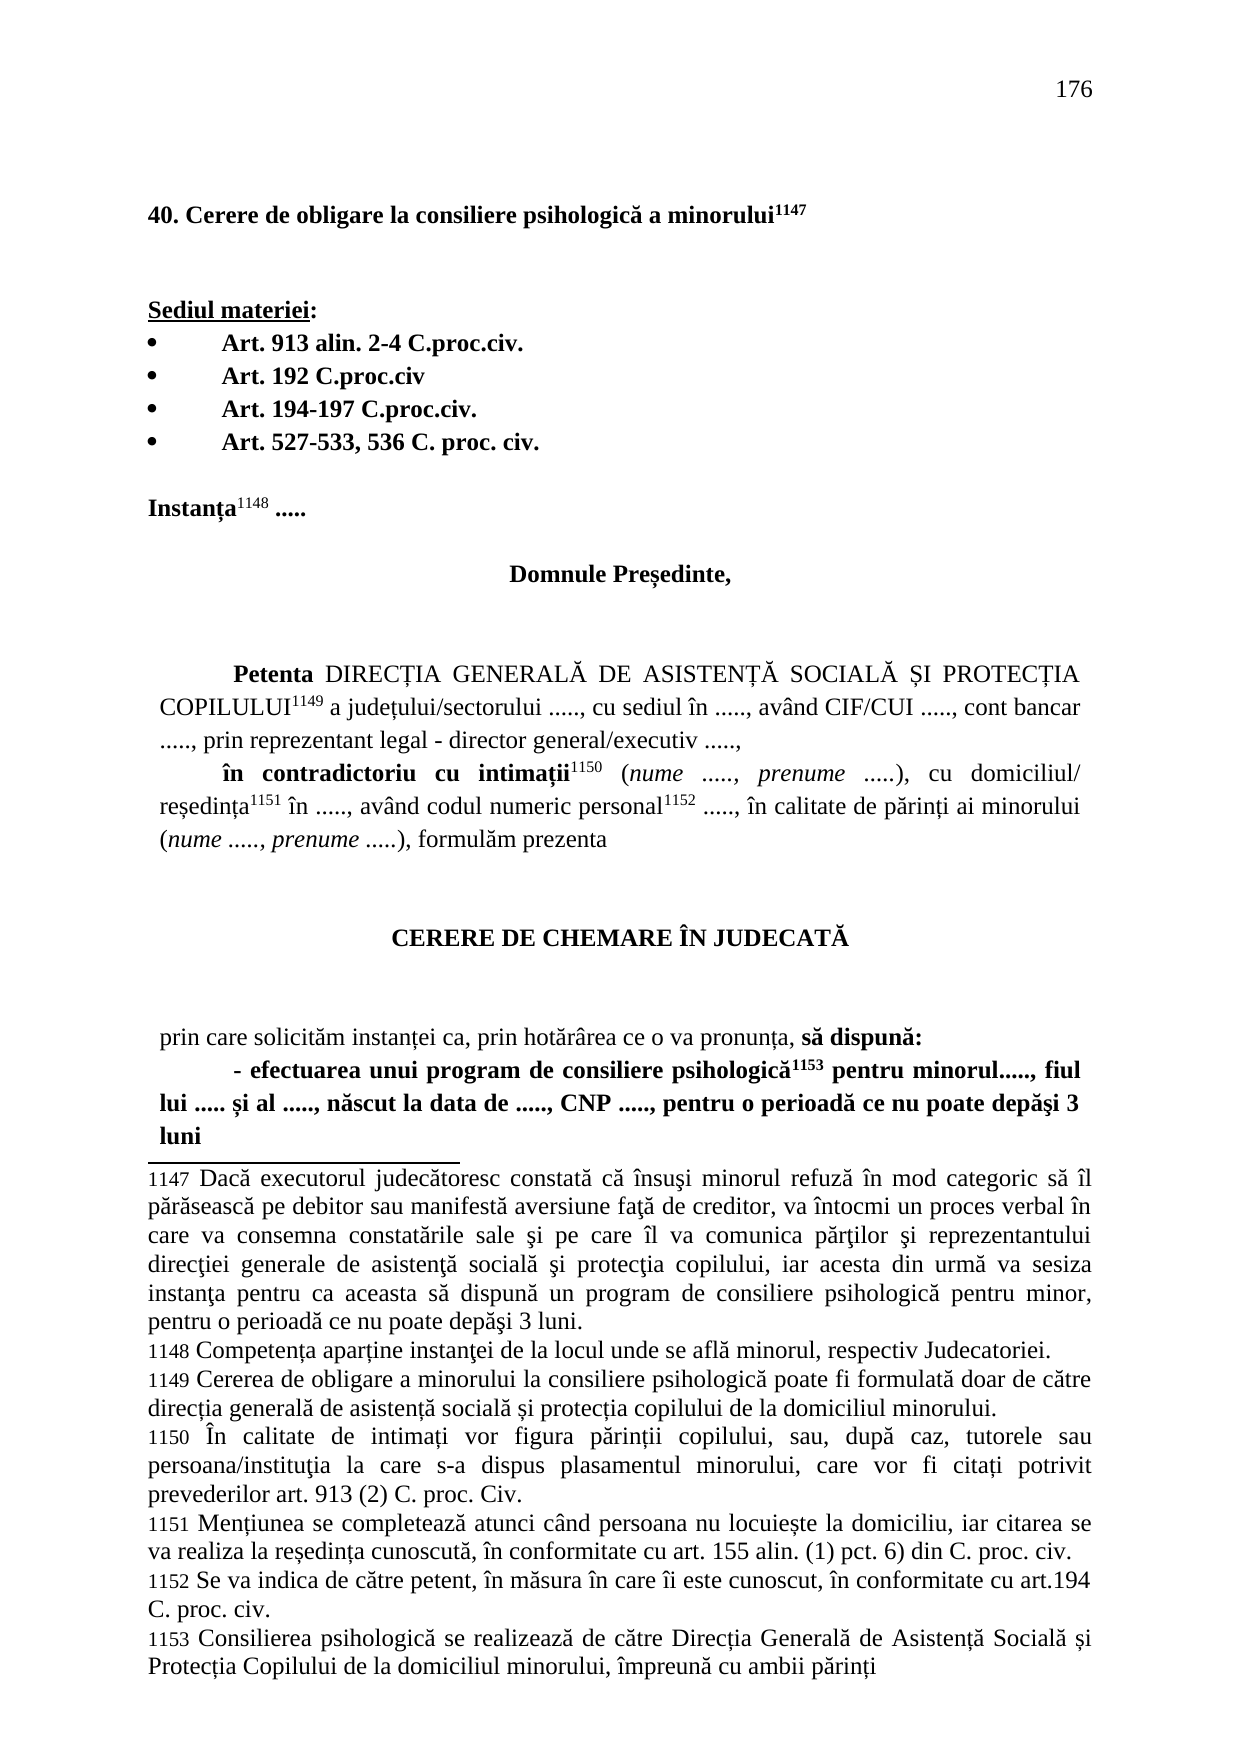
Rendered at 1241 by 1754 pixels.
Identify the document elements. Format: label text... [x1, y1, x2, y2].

text în contradictoriu cu intimații (nume ....., prenume .....), cu domiciliul/ reședința în ....., având codul numeric personal ....., în calitate de părinți ai minorului (nume ....., prenume .....), formulăm prezenta [159, 758, 1081, 852]
text Domnule Președinte, [266, 559, 974, 588]
text CERERE DE CHEMARE ÎN JUDECATĂ [159, 923, 1081, 952]
text prin care solicităm instanței ca, prin hotărârea ce o va pronunța, să dispună: [159, 1022, 1081, 1051]
list Art. 194-197 C.proc.civ. [148, 394, 974, 423]
text Consilierea psihologică se realizează de către Direcția Generală de Asistență Socială și Protecția Copilului de la domiciliul minorului, împreună cu ambii părinți [148, 1623, 1093, 1680]
text Dacă executorul judecătoresc constată că însuşi minorul refuză în mod categoric să îl părăsească pe debitor sau manifestă aversiune faţă de creditor, va întocmi un proces verbal în care va consemna constatările sale şi pe care îl va comunica părţilor şi reprezentantului direcţiei generale de asistenţă socială şi protecţia copilului, iar acesta din urmă va sesiza instanţa pentru ca aceasta să dispună un program de consiliere psihologică pentru minor, pentru o perioadă ce nu poate depăşi 3 luni. [148, 1163, 1093, 1335]
list Art. 527-533, 536 C. proc. civ. [148, 427, 974, 456]
text Petenta DIRECȚIA GENERALĂ DE ASISTENȚĂ SOCIALĂ ȘI PROTECȚIA COPILULUI a județului/sectorului ....., cu sediul în ....., având CIF/CUI ....., cont bancar ....., prin reprezentant legal - director general/executiv ....., [159, 659, 1081, 753]
text Mențiunea se completează atunci când persoana nu locuiește la domiciliu, iar citarea se va realiza la reședința cunoscută, în conformitate cu art. 155 alin. (1) pct. 6) din C. proc. civ. [148, 1508, 1093, 1565]
text Instanța ..... [148, 493, 974, 522]
text - efectuarea unui program de consiliere psihologică pentru minorul....., fiul lui ..... și al ....., născut la data de ....., CNP ....., pentru o perioadă ce nu poate depăşi 3 luni [159, 1055, 1081, 1150]
text Competența aparține instanţei de la locul unde se află minorul, respectiv Judecatoriei. [148, 1335, 1093, 1364]
list Art. 192 C.proc.civ [148, 361, 974, 390]
text Se va indica de către petent, în măsura în care îi este cunoscut, în conformitate cu art.194 C. proc. civ. [148, 1565, 1093, 1623]
text Cererea de obligare a minorului la consiliere psihologică poate fi formulată doar de către direcția generală de asistență socială și protecția copilului de la domiciliul minorului. [148, 1364, 1093, 1421]
text În calitate de intimați vor figura părinții copilului, sau, după caz, tutorele sau persoana/instituţia la care s-a dispus plasamentul minorului, care vor fi citați potrivit prevederilor art. 913 (2) C. proc. Civ. [148, 1421, 1093, 1508]
text Sediul materiei: [148, 295, 974, 324]
subtitle 40. Cerere de obligare la consiliere psihologică a minorului [148, 201, 1093, 229]
list Art. 913 alin. 2-4 C.proc.civ. [148, 328, 974, 357]
